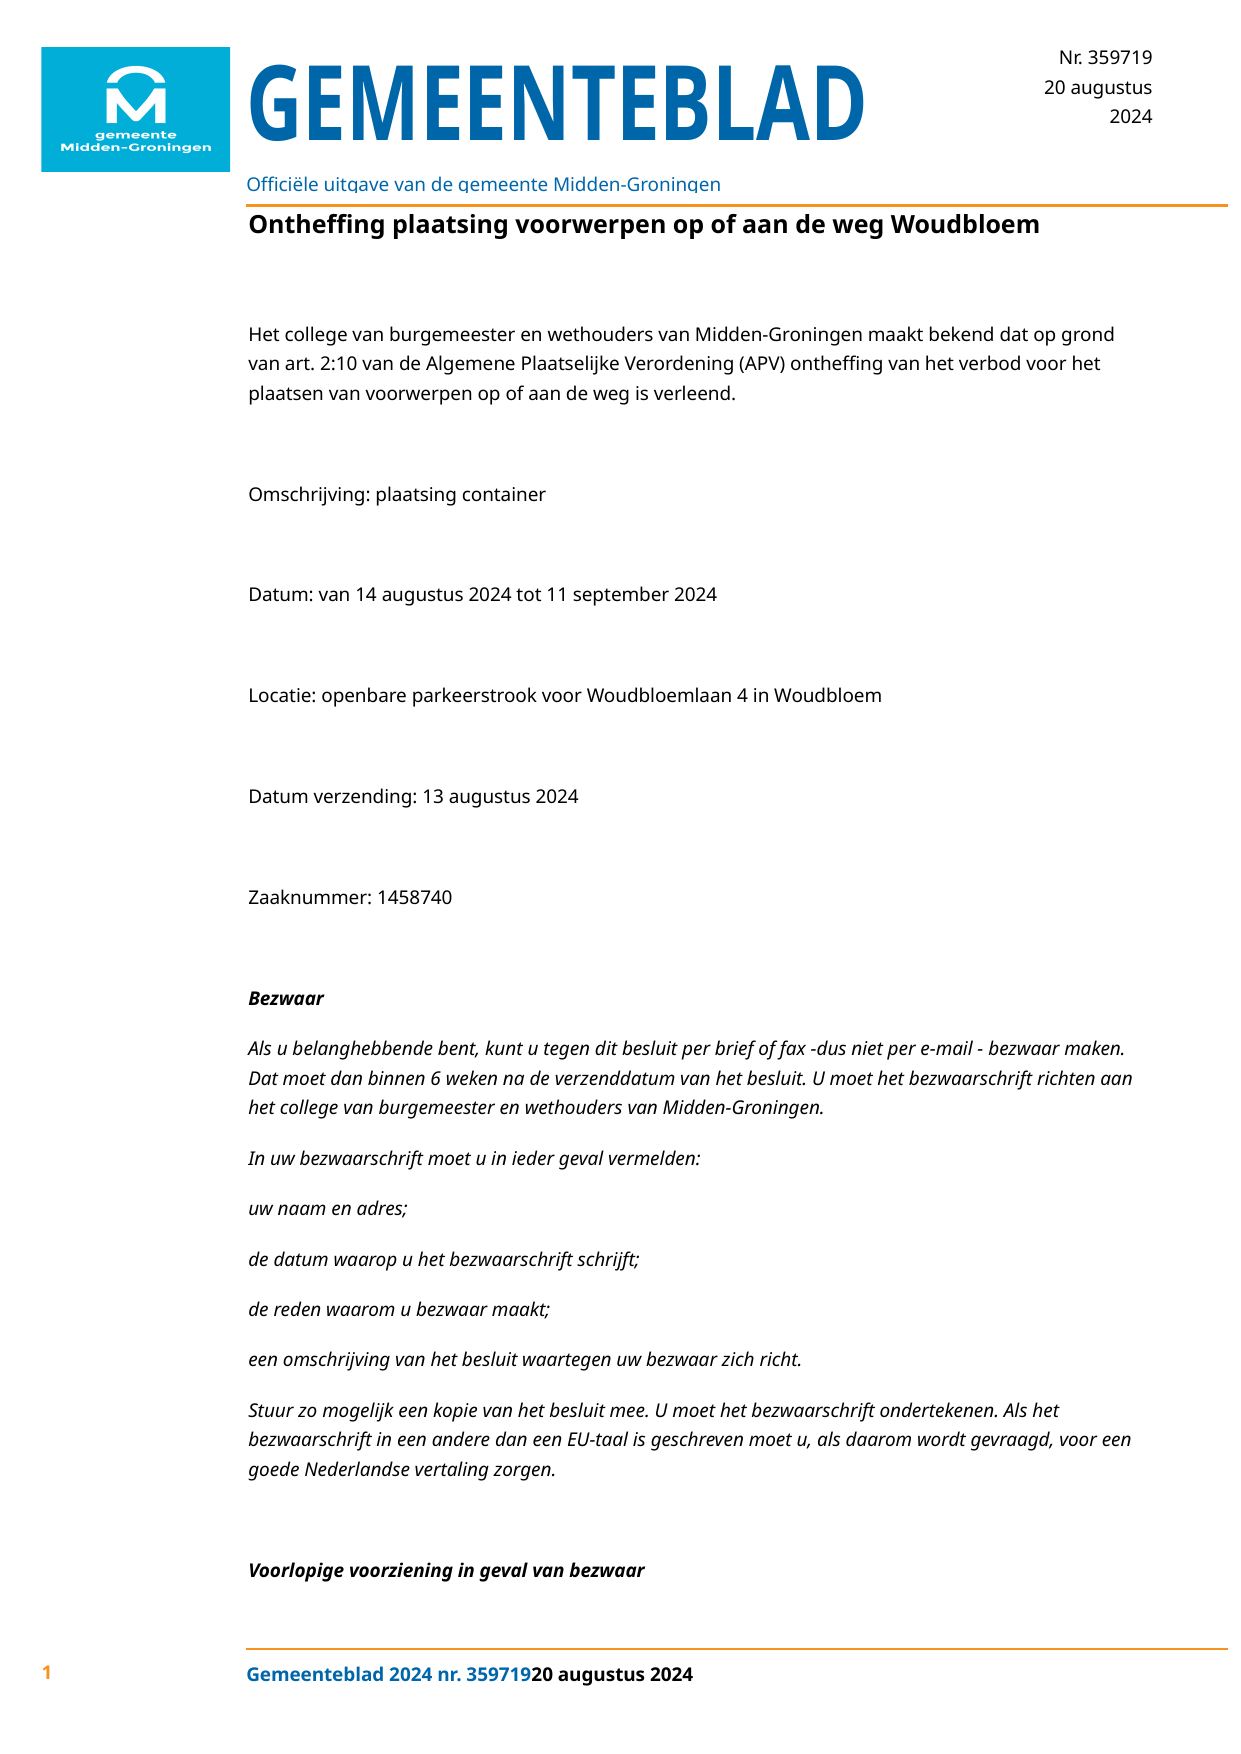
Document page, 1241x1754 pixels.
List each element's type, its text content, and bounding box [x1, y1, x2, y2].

text Datum: van 14 augustus 2024 tot 11 september 2024 [248, 582, 1152, 607]
picture [107, 89, 165, 122]
text Voorlopige voorziening in geval van bezwaar [248, 1557, 1152, 1583]
picture [184, 146, 190, 153]
text Het college van burgemeester en wethouders van Midden-Groningen maakt bekend dat op grond van art. 2:10 van de Algemene Plaatselijke Verordening (APV) ontheffing van het verbod voor het plaatsen van voorwerpen op of aan de weg is verleend. [248, 321, 1152, 406]
text Datum verzending: 13 augustus 2024 [248, 783, 1152, 809]
text uw naam en adres; [248, 1195, 1152, 1221]
text Omschrijving: plaatsing container [248, 481, 1152, 506]
text In uw bezwaarschrift moet u in ieder geval vermelden: [248, 1145, 1152, 1171]
text de datum waarop u het bezwaarschrift schrijft; [248, 1246, 1152, 1271]
text Zaaknummer: 1458740 [248, 884, 1152, 910]
text Ontheffing plaatsing voorwerpen op of aan de weg Woudbloem [248, 207, 1152, 241]
text de reden waarom u bezwaar maakt; [248, 1296, 1152, 1322]
text Stuur zo mogelijk een kopie van het besluit mee. U moet het bezwaarschrift ondertekenen. Als het bezwaarschrift in een andere dan een EU-taal is geschreven moet u, als daarom wordt gevraagd, voor een goede Nederlandse vertaling zorgen. [248, 1397, 1152, 1482]
text Als u belanghebbende bent, kunt u tegen dit besluit per brief of fax -dus niet per e-mail - bezwaar maken. Dat moet dan binnen 6 weken na de verzenddatum van het besluit. U moet het bezwaarschrift richten aan het college van burgemeester en wethouders van Midden-Groningen. [248, 1035, 1152, 1120]
text een omschrijving van het besluit waartegen uw bezwaar zich richt. [248, 1347, 1152, 1372]
text Bezwaar [248, 985, 1152, 1011]
picture [108, 66, 164, 82]
text Locatie: openbare parkeerstrook voor Woudbloemlaan 4 in Woudbloem [248, 682, 1152, 708]
